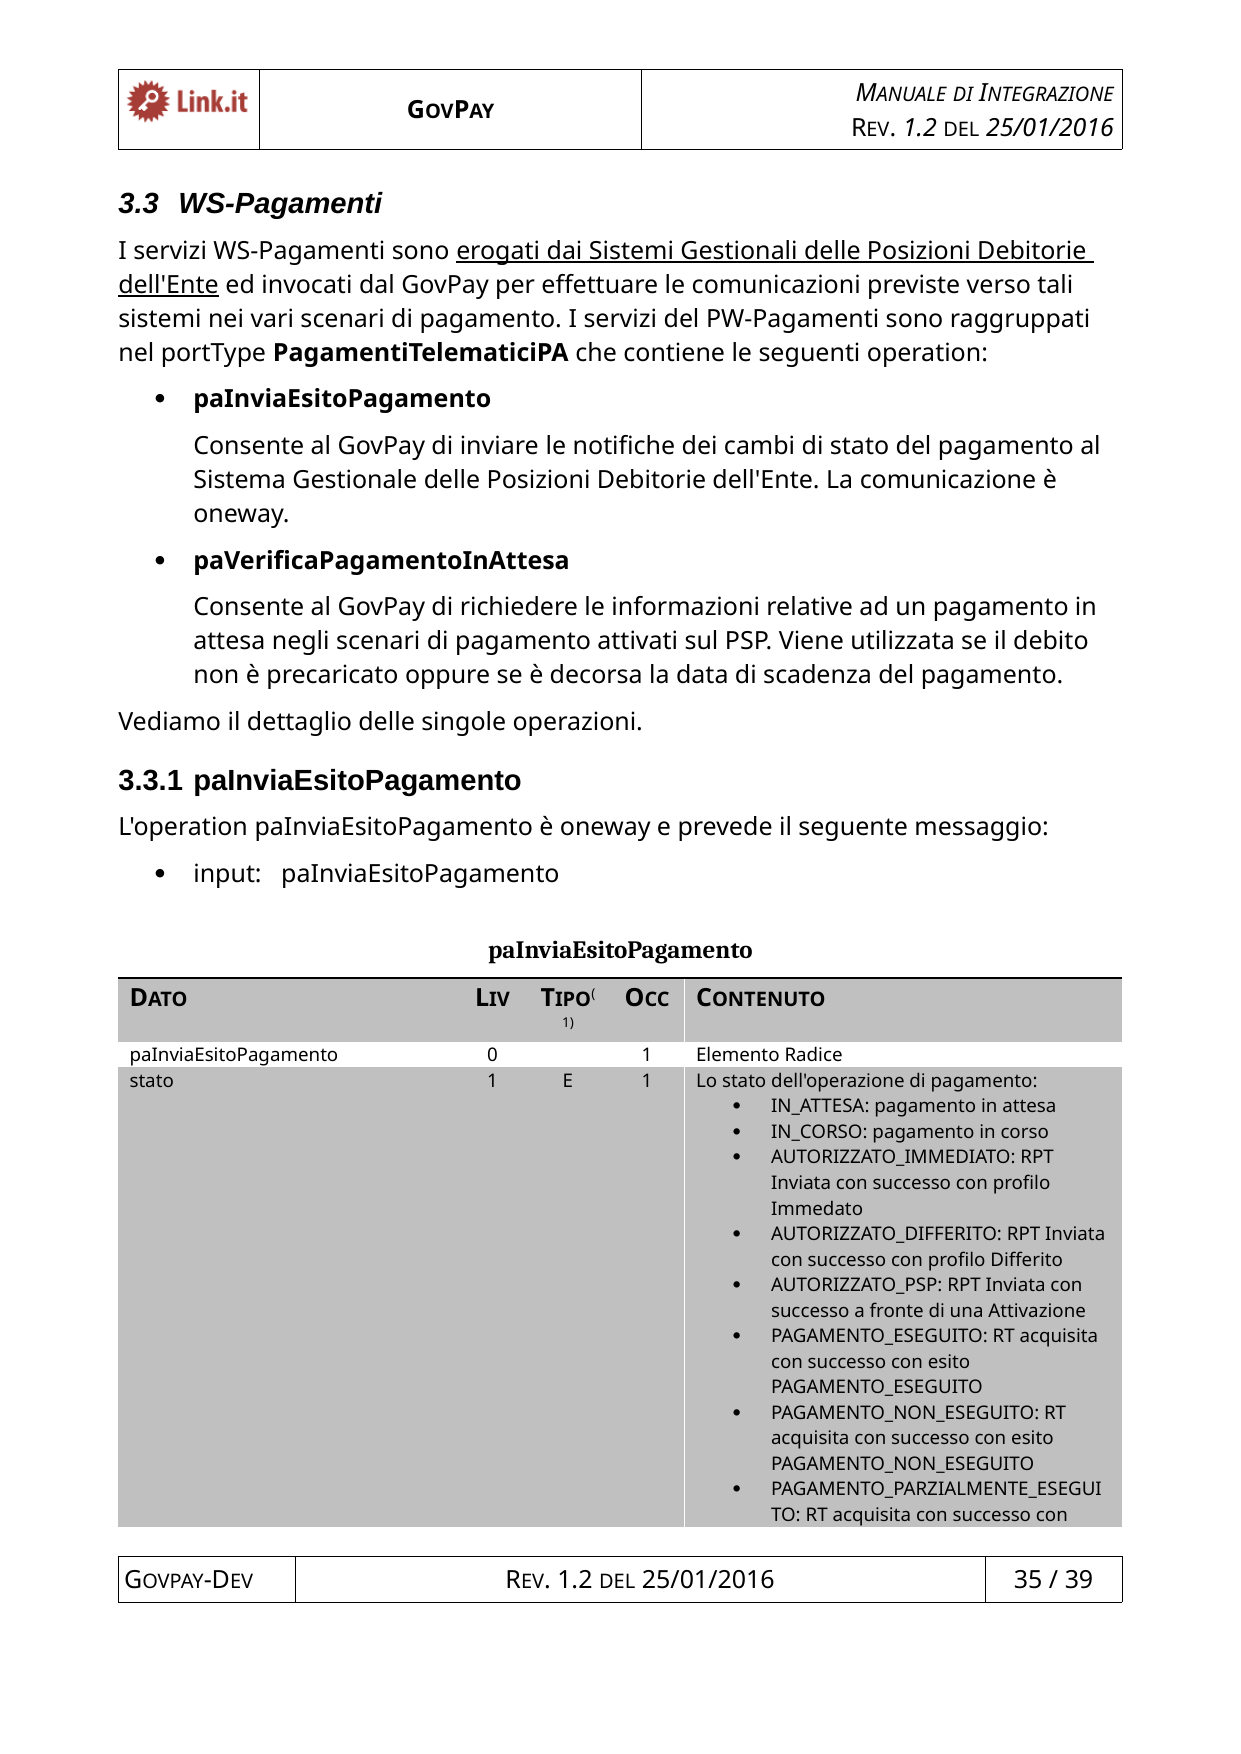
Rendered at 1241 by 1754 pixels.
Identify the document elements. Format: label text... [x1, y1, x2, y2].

list paInviaEsitoPagamento [156, 381, 1122, 415]
text Consente al GovPay di inviare le notifiche dei cambi di stato del pagamento al Sistema Gestionale delle Posizioni Debitorie dell'Ente. La comunicazione è oneway. [193, 428, 1122, 530]
table_cell Lo stato dell'operazione di pagamento: IN_ATTESA: pagamento in attesa IN_CORSO: pagamento in corso AUTORIZZATO_IMMEDIATO: RPT Inviata con successo con profilo Immedato AUTORIZZATO_DIFFERITO: RPT Inviata con successo con profilo Differito AUTORIZZATO_PSP: RPT Inviata con successo a fronte di una Attivazione PAGAMENTO_ESEGUITO: RT acquisita con successo con esito PAGAMENTO_ESEGUITO PAGAMENTO_NON_ESEGUITO: RT acquisita con successo con esito PAGAMENTO_NON_ESEGUITO PAGAMENTO_PARZIALMENTE_ESEGUITO: RT acquisita con successo con [685, 1067, 1122, 1527]
table_cell [526, 1042, 609, 1067]
table_cell 0 [458, 1042, 526, 1067]
text I servizi WS-Pagamenti sono erogati dai Sistemi Gestionali delle Posizioni Debitorie dell'Ente ed invocati dal GovPay per effettuare le comunicazioni previste verso tali sistemi nei vari scenari di pagamento. I servizi del PW-Pagamenti sono raggruppati nel portType PagamentiTelematiciPA che contiene le seguenti operation: [118, 232, 1122, 368]
table_cell Liv [458, 979, 526, 1042]
table_cell Occ [609, 979, 684, 1042]
table_cell stato [118, 1067, 458, 1527]
table_cell Contenuto [685, 979, 1122, 1042]
table_cell 1 [458, 1067, 526, 1527]
table_cell E [526, 1067, 609, 1527]
list paVerificaPagamentoInAttesa [156, 542, 1122, 576]
text Consente al GovPay di richiedere le informazioni relative ad un pagamento in attesa negli scenari di pagamento attivati sul PSP. Viene utilizzata se il debito non è precaricato oppure se è decorsa la data di scadenza del pagamento. [193, 589, 1122, 691]
text L'operation paInviaEsitoPagamento è oneway e prevede il seguente messaggio: [118, 809, 1122, 843]
table_cell Tipo(1) [526, 979, 609, 1042]
table_cell 1 [609, 1067, 684, 1527]
table_cell Dato [118, 979, 458, 1042]
text Vediamo il dettaglio delle singole operazioni. [118, 703, 1122, 738]
subtitle paInviaEsitoPagamento [118, 763, 1122, 796]
table_header paInviaEsitoPagamento [118, 936, 1122, 977]
table_cell Elemento Radice [685, 1042, 1122, 1067]
table_cell paInviaEsitoPagamento [118, 1042, 458, 1067]
picture [123, 75, 254, 128]
table_cell 1 [609, 1042, 684, 1067]
list input: paInviaEsitoPagamento [156, 855, 1122, 889]
subtitle WS-Pagamenti [118, 186, 1122, 220]
